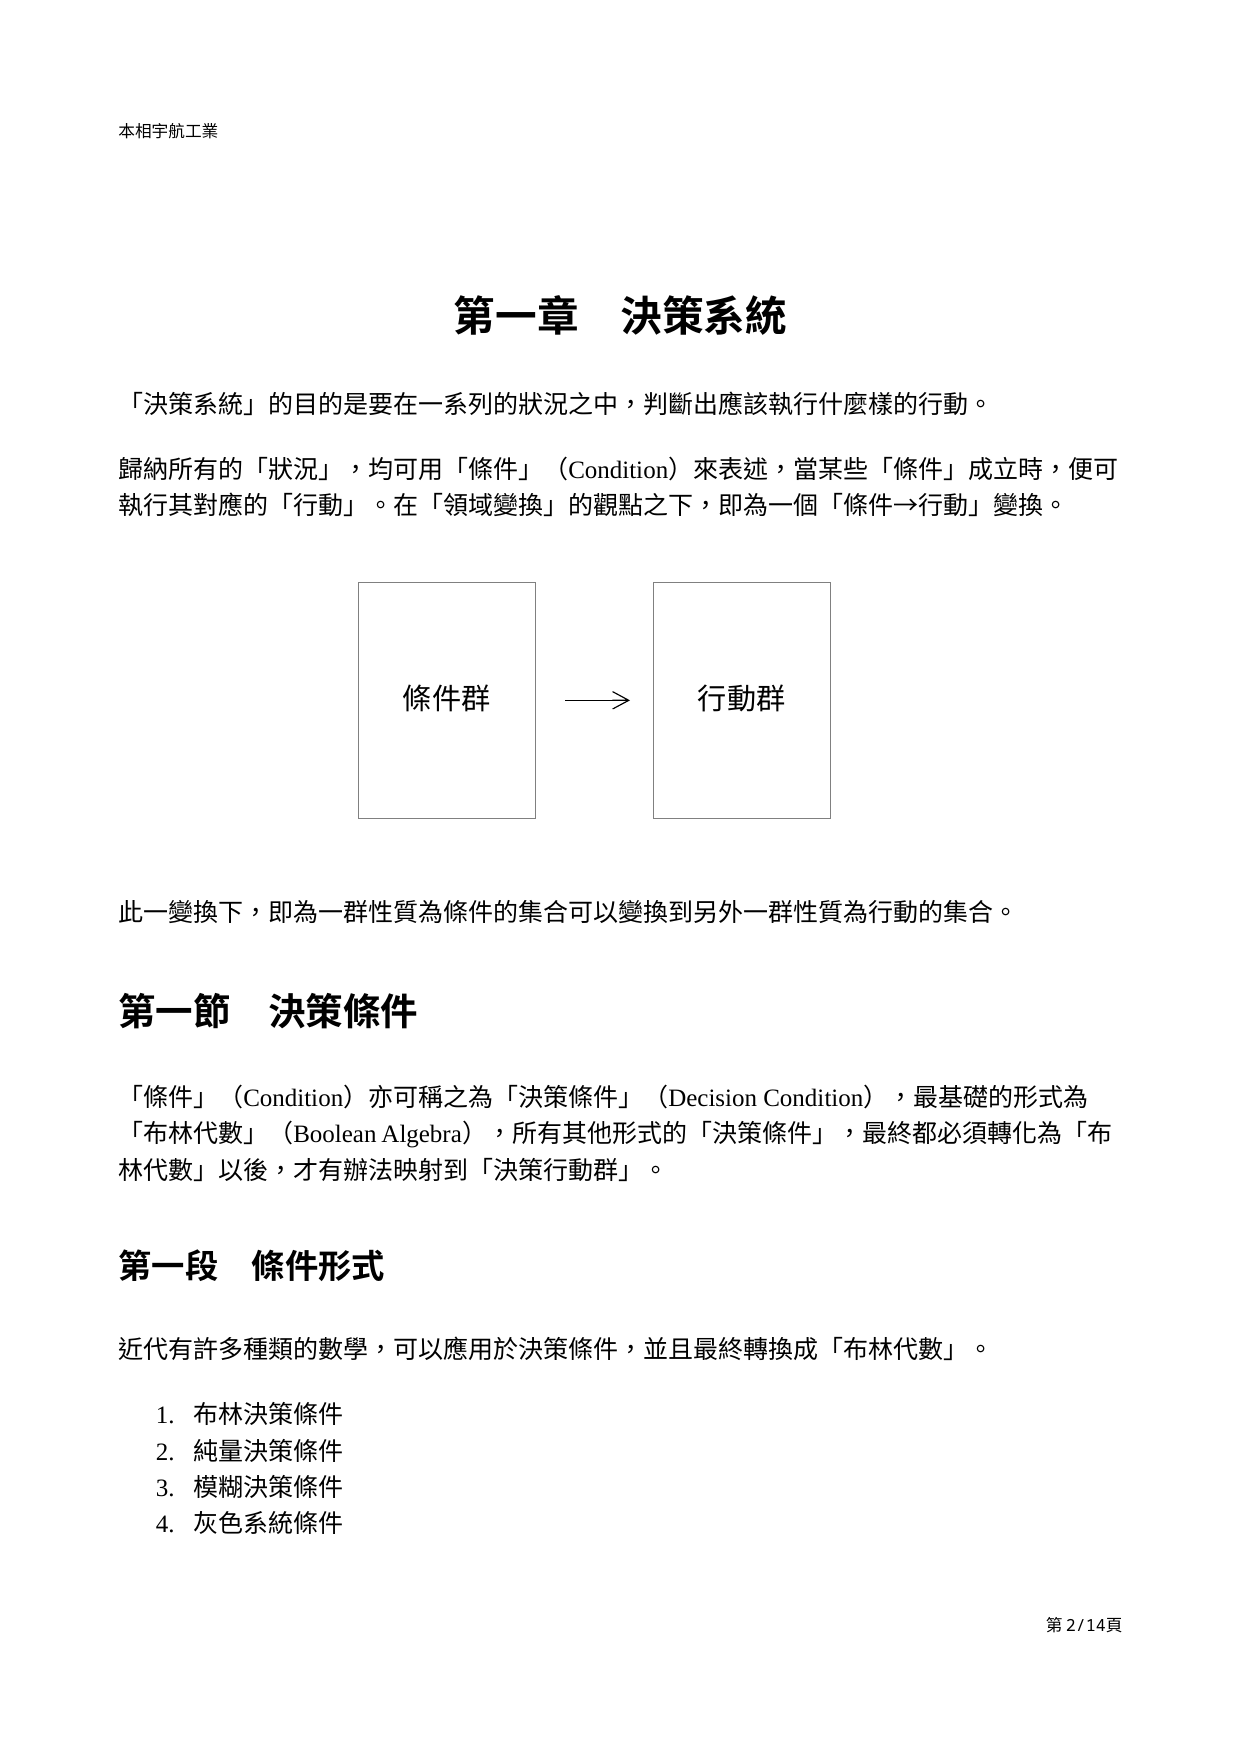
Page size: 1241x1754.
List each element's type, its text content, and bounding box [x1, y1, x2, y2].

subtitle 第一章 決策系統 [118, 283, 1122, 343]
text 近代有許多種類的數學，可以應用於決策條件，並且最終轉換成「布林代數」。 [118, 1330, 1122, 1366]
list 純量決策條件 [156, 1431, 1122, 1467]
subtitle 第一節 決策條件 [118, 982, 1122, 1036]
text 歸納所有的「狀況」，均可用「條件」（Condition）來表述，當某些「條件」成立時，便可執行其對應的「行動」。在「領域變換」的觀點之下，即為一個「條件→行動」變換。 [118, 449, 1122, 522]
list 模糊決策條件 [156, 1467, 1122, 1503]
list 灰色系統條件 [156, 1503, 1122, 1540]
text 「決策系統」的目的是要在一系列的狀況之中，判斷出應該執行什麼樣的行動。 [118, 384, 1122, 421]
subtitle 第一段 條件形式 [118, 1240, 1122, 1288]
text 此一變換下，即為一群性質為條件的集合可以變換到另外一群性質為行動的集合。 [118, 892, 1122, 928]
list 布林決策條件 [156, 1395, 1122, 1431]
text 「條件」（Condition）亦可稱之為「決策條件」（Decision Condition），最基礎的形式為「布林代數」（Boolean Algebra），所有其他形式的「決策條件」，最終都必須轉化為「布林代數」以後，才有辦法映射到「決策行動群」。 [118, 1078, 1122, 1186]
